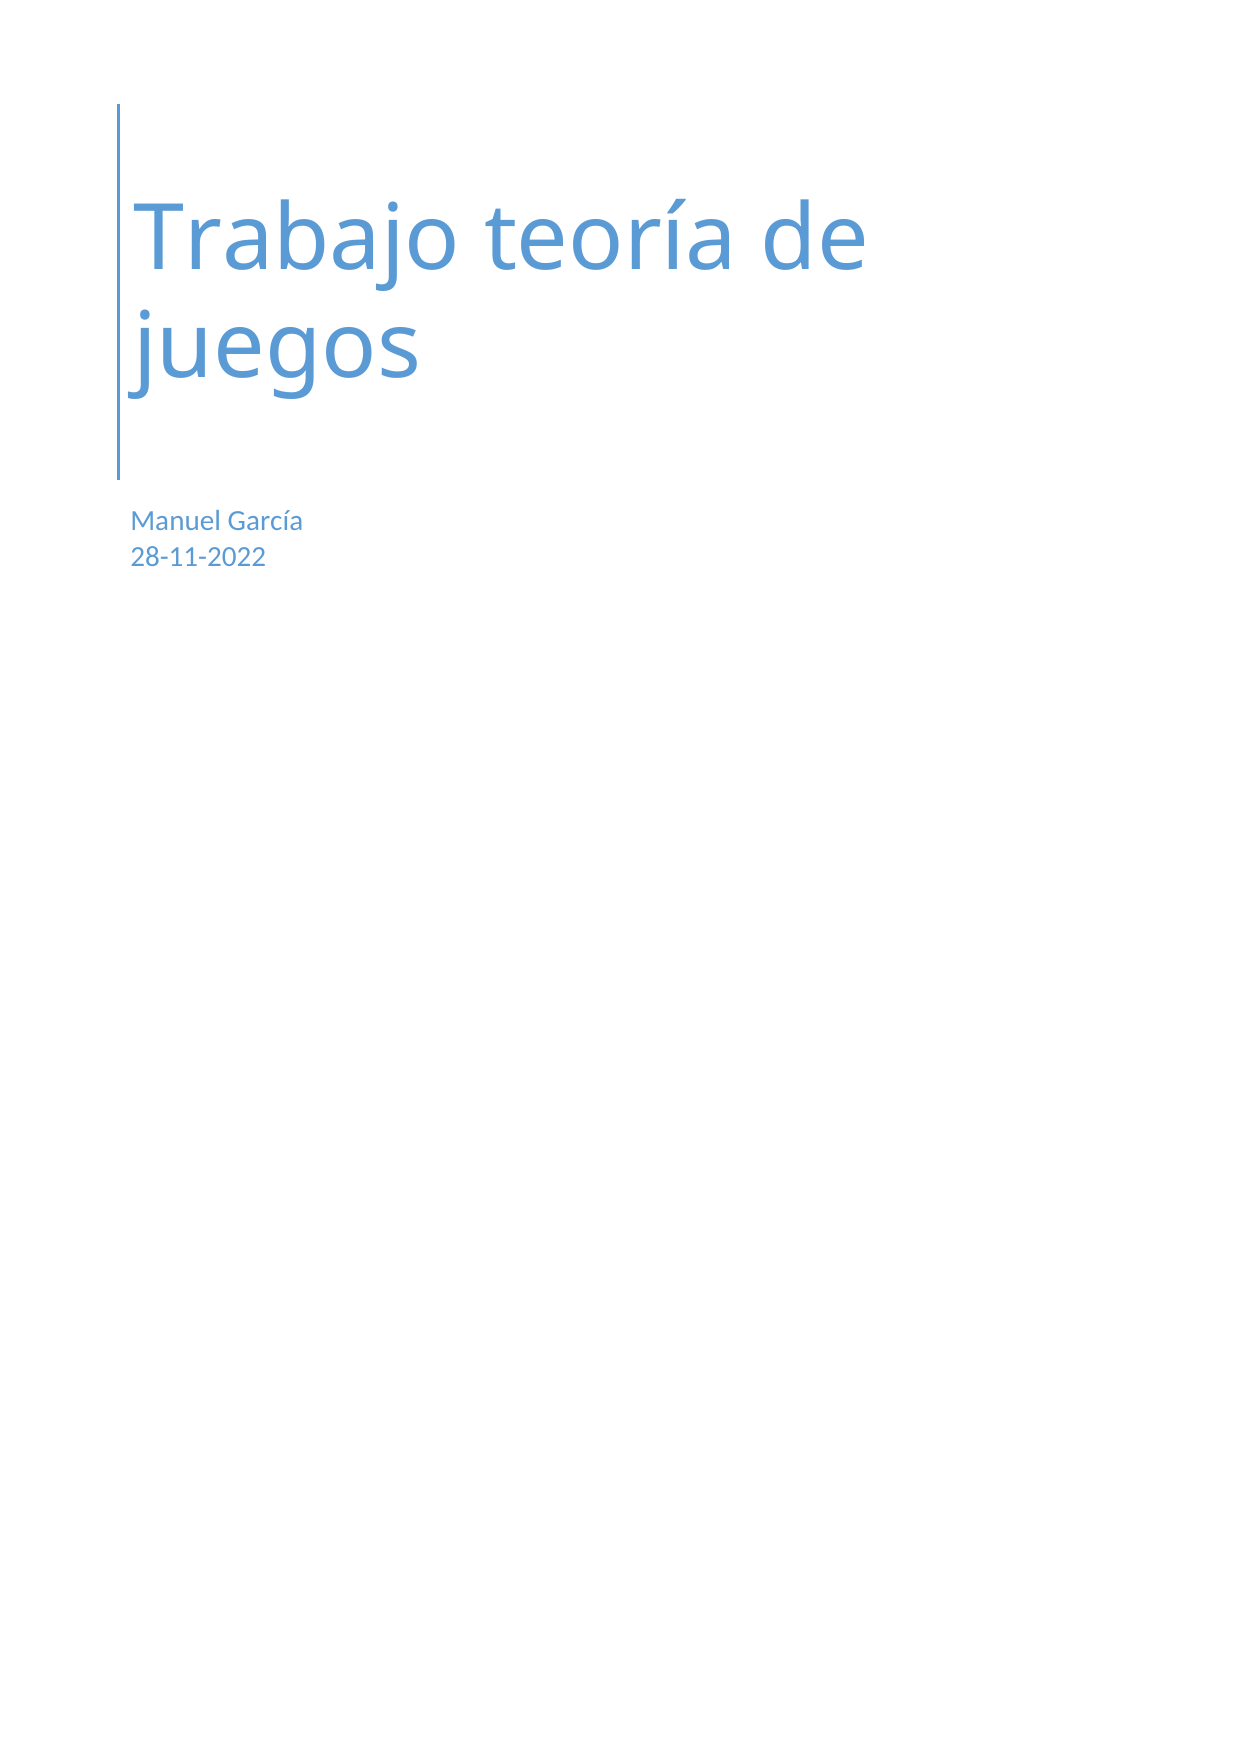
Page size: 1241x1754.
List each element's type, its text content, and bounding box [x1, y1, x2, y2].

table_header [120, 104, 921, 179]
table_header Manuel García 28-11-2022 [118, 480, 891, 624]
table_cell [120, 404, 921, 480]
table_cell Trabajo teoría de juegos [120, 179, 921, 404]
